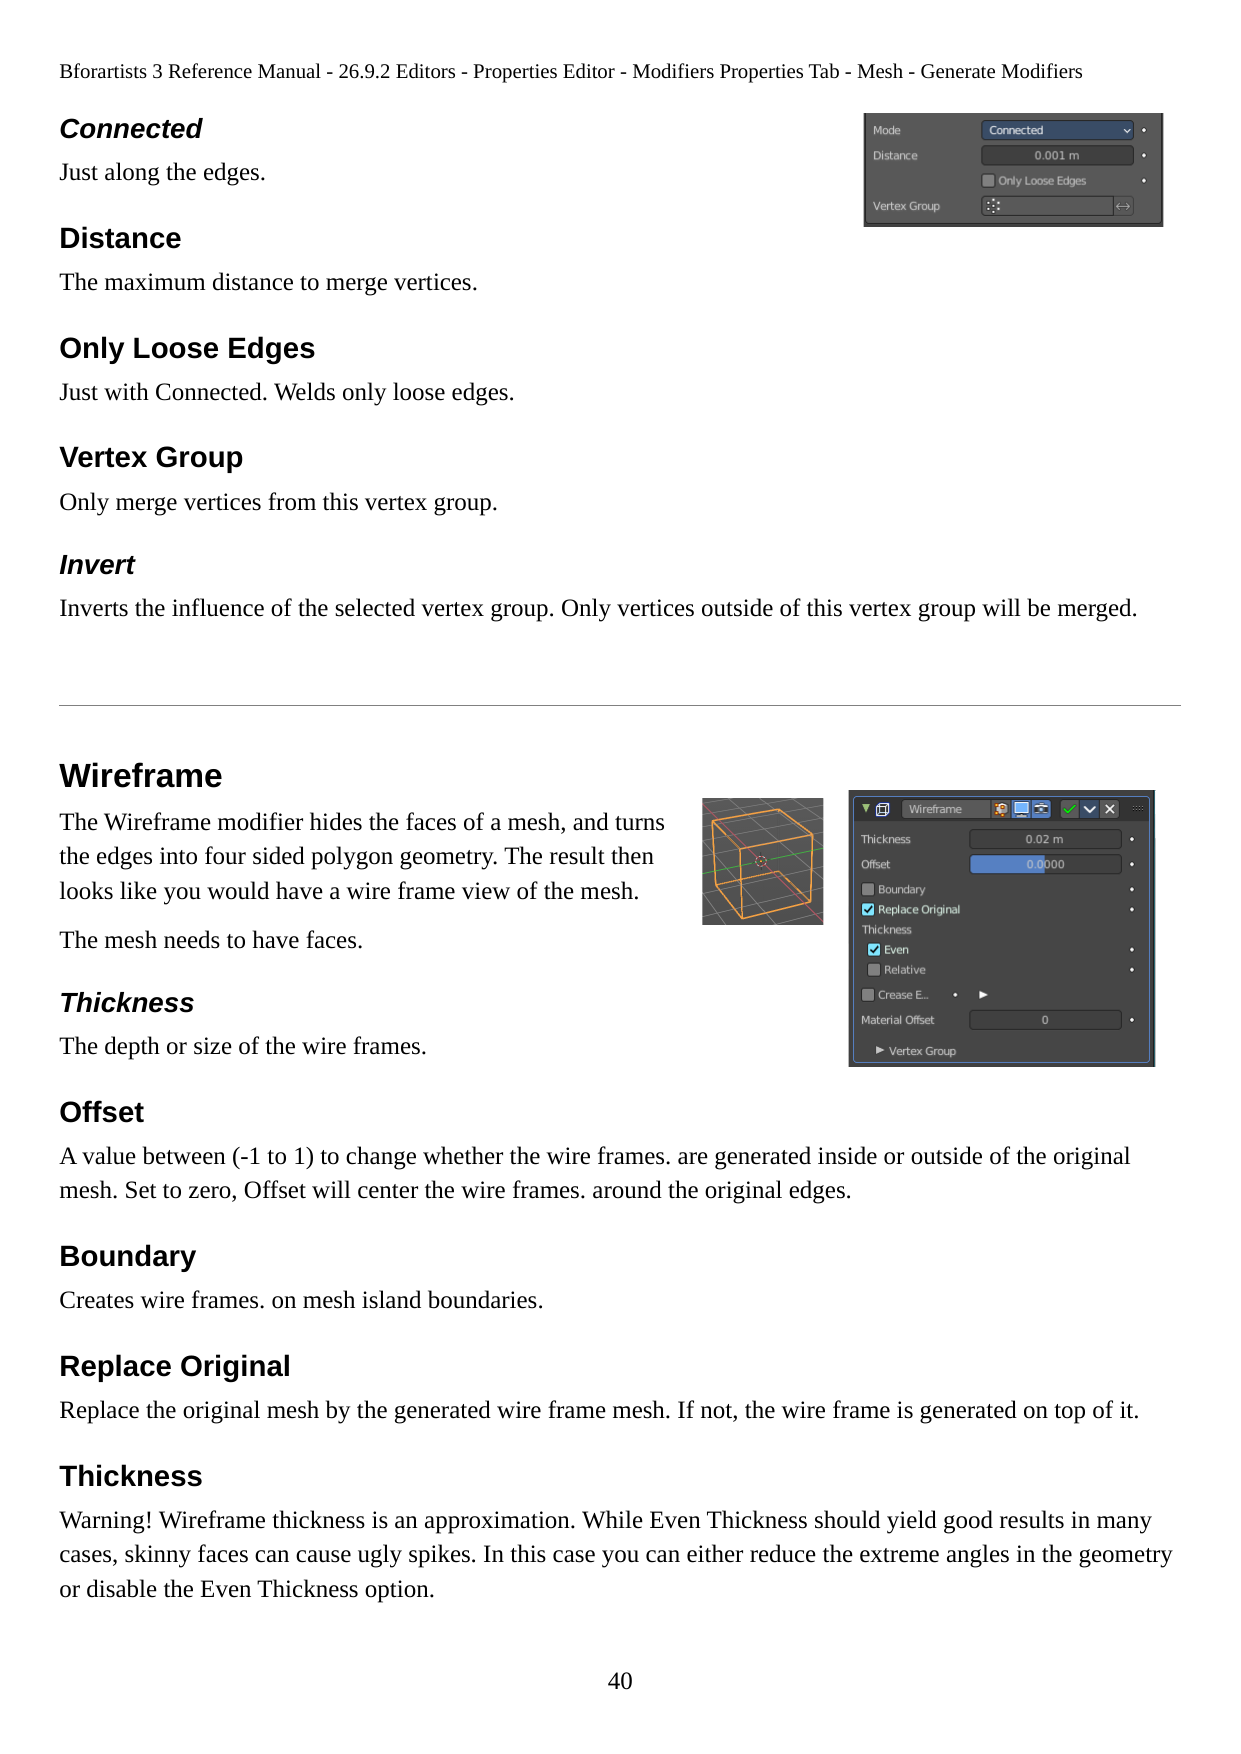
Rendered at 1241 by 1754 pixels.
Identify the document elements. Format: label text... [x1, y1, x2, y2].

subtitle Distance [59, 221, 1181, 254]
subtitle Thickness [59, 1459, 1181, 1492]
text [1156, 925, 1181, 954]
subtitle Connected [59, 113, 863, 144]
text The mesh needs to have faces. [59, 925, 848, 954]
text Only merge vertices from this vertex group. [59, 487, 1181, 515]
text The depth or size of the wire frames. [59, 1031, 848, 1059]
picture [702, 798, 824, 925]
text The Wireframe modifier hides the faces of a mesh, and turns the edges into four sided polygon geometry. The result then looks like you would have a wire frame view of the mesh. [59, 807, 702, 904]
subtitle Boundary [59, 1239, 1181, 1273]
text Just along the edges. [59, 157, 863, 186]
subtitle Offset [59, 1094, 1181, 1128]
text The maximum distance to merge vertices. [59, 267, 1181, 296]
text Warning! Wireframe thickness is an approximation. While Even Thickness should yield good results in many cases, skinny faces can cause ugly spikes. In this case you can either reduce the extreme angles in the geometry or disable the Even Thickness option. [59, 1505, 1181, 1603]
subtitle Vertex Group [59, 440, 1181, 474]
text [1164, 157, 1181, 186]
subtitle [1156, 986, 1181, 1018]
text Creates wire frames. on mesh island boundaries. [59, 1285, 1181, 1314]
text A value between (-1 to 1) to change whether the wire frames. are generated inside or outside of the original mesh. Set to zero, Offset will center the wire frames. around the original edges. [59, 1141, 1181, 1204]
picture [848, 790, 1156, 1067]
subtitle [1164, 113, 1181, 144]
picture [863, 113, 1164, 227]
subtitle Only Loose Edges [59, 331, 1181, 364]
subtitle Replace Original [59, 1349, 1181, 1382]
text Replace the original mesh by the generated wire frame mesh. If not, the wire frame is generated on top of it. [59, 1395, 1181, 1424]
text Just with Connected. Welds only loose edges. [59, 377, 1181, 406]
subtitle Thickness [59, 986, 848, 1018]
subtitle Wireframe [59, 756, 1181, 794]
text Inverts the influence of the selected vertex group. Only vertices outside of this vertex group will be merged. [59, 593, 1181, 621]
subtitle Invert [59, 548, 1181, 580]
